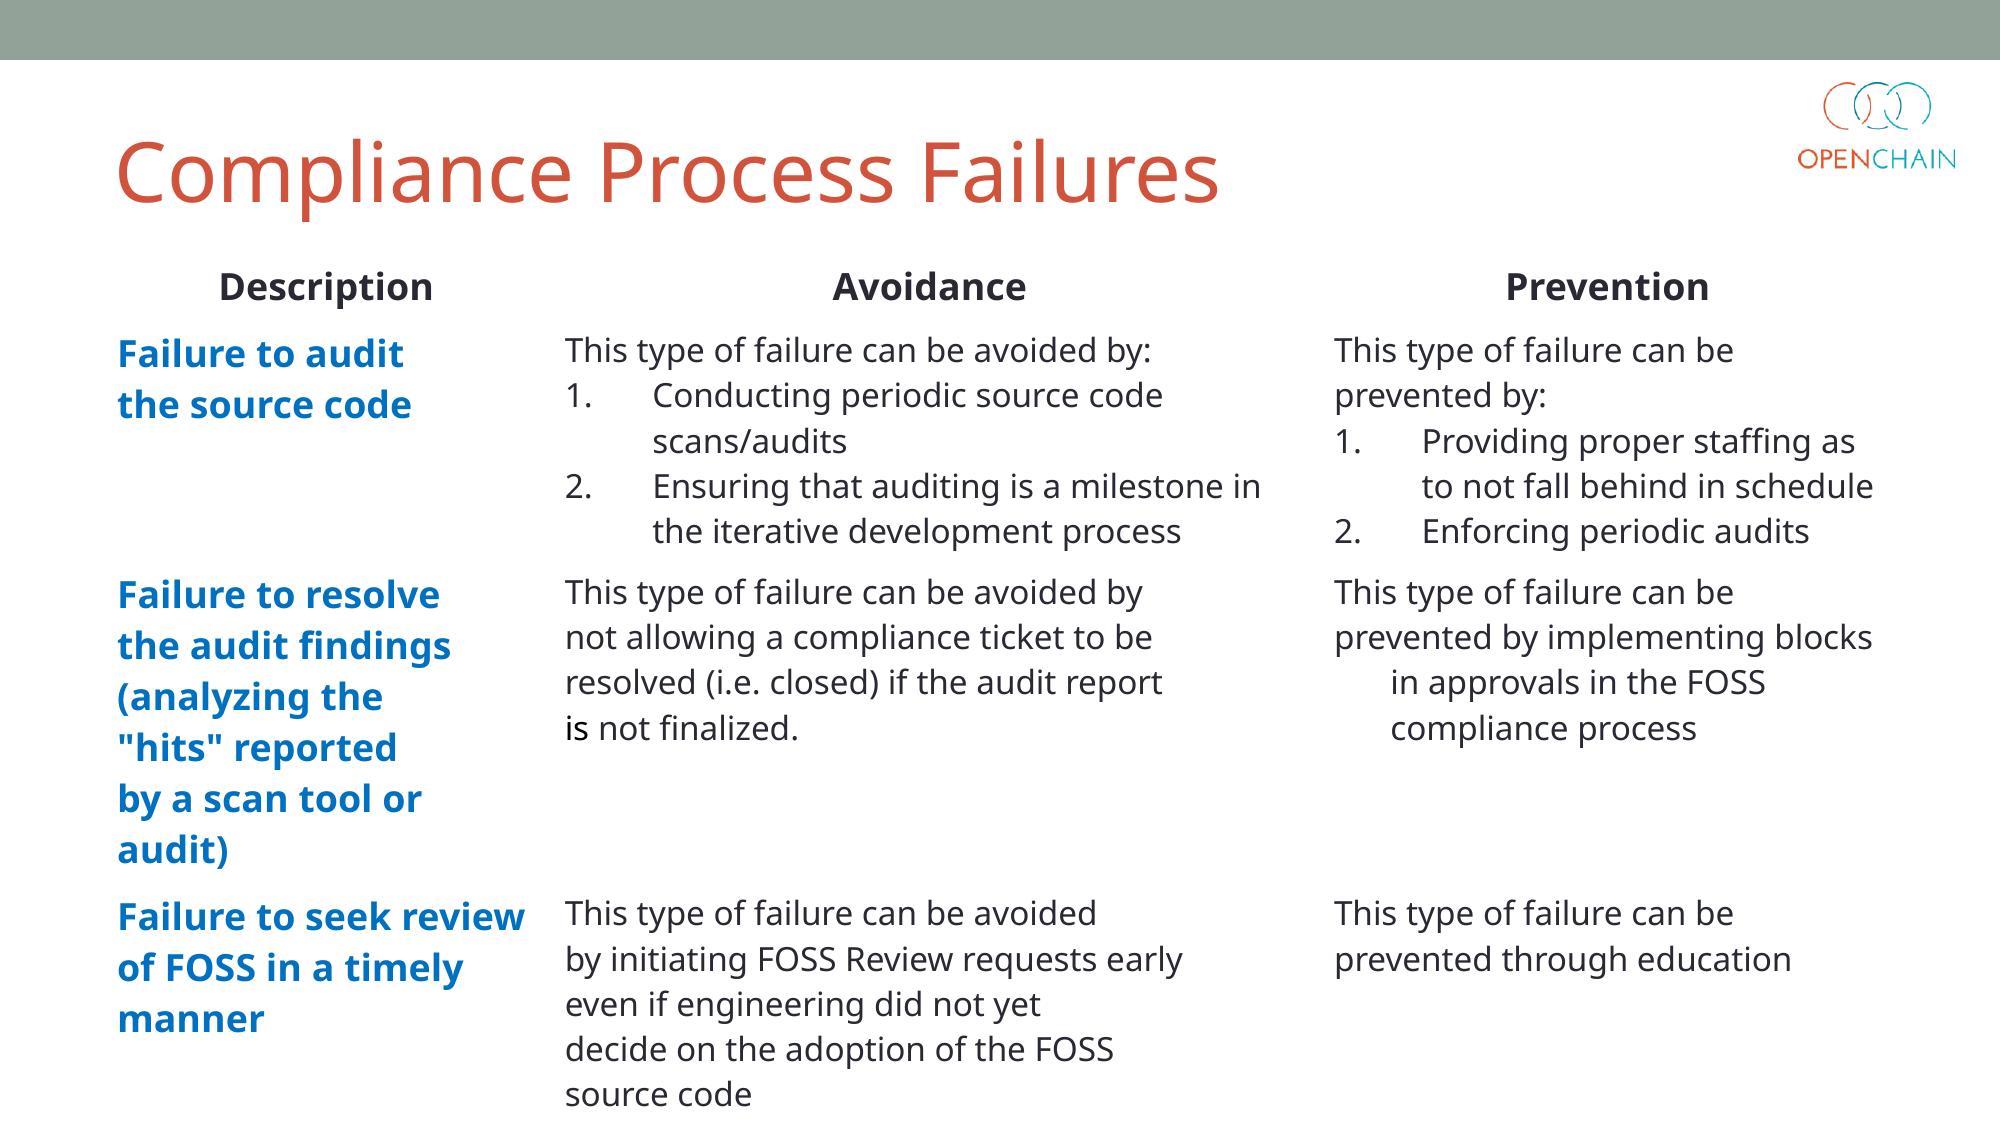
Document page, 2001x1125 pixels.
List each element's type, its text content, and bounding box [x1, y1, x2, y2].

title Compliance Process Failures [99, 87, 1900, 250]
table_cell This type of failure can be avoided by: Conducting periodic source code scans/audits Ensuring that auditing is a milestone in the iterative development process [551, 320, 1319, 561]
table_cell This type of failure can be prevented through education [1320, 883, 1896, 1124]
table_cell This type of failure can be prevented by implementing blocks in approvals in the FOSS compliance process [1320, 562, 1896, 882]
table_header Description [103, 254, 550, 319]
table_cell Failure to resolve the audit findings (analyzing the "hits" reported by a scan tool or audit) [103, 562, 550, 882]
table_cell This type of failure can be prevented by: Providing proper staffing as to not fall behind in schedule Enforcing periodic audits [1320, 320, 1896, 561]
table_header Avoidance [551, 254, 1319, 319]
table_cell Failure to seek review of FOSS in a timely manner [103, 883, 550, 1124]
table_header Prevention [1320, 254, 1896, 319]
picture [1798, 82, 1955, 169]
table_cell Failure to audit the source code [103, 320, 550, 561]
table_cell This type of failure can be avoided by initiating FOSS Review requests early even if engineering did not yet decide on the adoption of the FOSS source code [551, 883, 1319, 1124]
table_cell This type of failure can be avoided by not allowing a compliance ticket to be resolved (i.e. closed) if the audit report is not finalized. [551, 562, 1319, 882]
